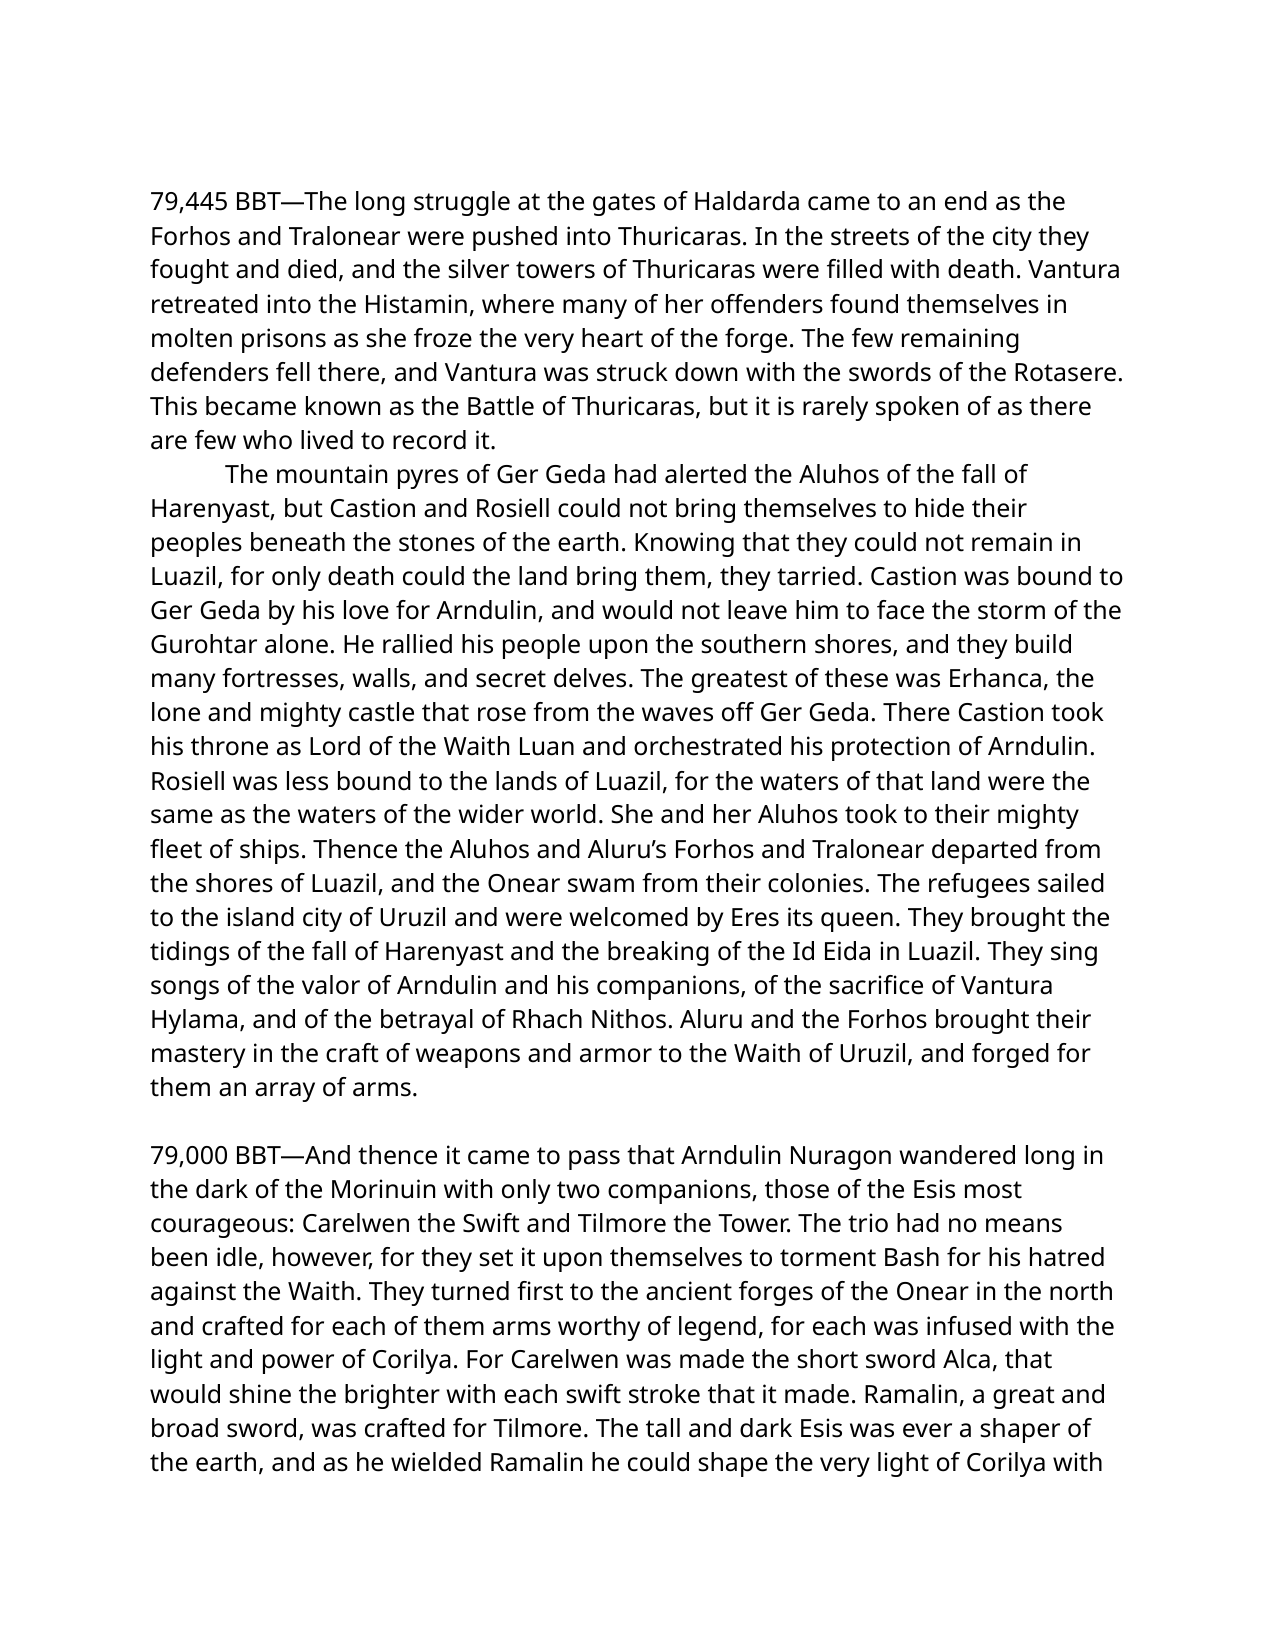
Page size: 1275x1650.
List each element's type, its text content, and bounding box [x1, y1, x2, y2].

text The mountain pyres of Ger Geda had alerted the Aluhos of the fall of Harenyast, but Castion and Rosiell could not bring themselves to hide their peoples beneath the stones of the earth. Knowing that they could not remain in Luazil, for only death could the land bring them, they tarried. Castion was bound to Ger Geda by his love for Arndulin, and would not leave him to face the storm of the Gurohtar alone. He rallied his people upon the southern shores, and they build many fortresses, walls, and secret delves. The greatest of these was Erhanca, the lone and mighty castle that rose from the waves off Ger Geda. There Castion took his throne as Lord of the Waith Luan and orchestrated his protection of Arndulin. Rosiell was less bound to the lands of Luazil, for the waters of that land were the same as the waters of the wider world. She and her Aluhos took to their mighty fleet of ships. Thence the Aluhos and Aluru’s Forhos and Tralonear departed from the shores of Luazil, and the Onear swam from their colonies. The refugees sailed to the island city of Uruzil and were welcomed by Eres its queen. They brought the tidings of the fall of Harenyast and the breaking of the Id Eida in Luazil. They sing songs of the valor of Arndulin and his companions, of the sacrifice of Vantura Hylama, and of the betrayal of Rhach Nithos. Aluru and the Forhos brought their mastery in the craft of weapons and armor to the Waith of Uruzil, and forged for them an array of arms. [150, 457, 1125, 1104]
text 79,000 BBT—And thence it came to pass that Arndulin Nuragon wandered long in the dark of the Morinuin with only two companions, those of the Esis most courageous: Carelwen the Swift and Tilmore the Tower. The trio had no means been idle, however, for they set it upon themselves to torment Bash for his hatred against the Waith. They turned first to the ancient forges of the Onear in the north and crafted for each of them arms worthy of legend, for each was infused with the light and power of Corilya. For Carelwen was made the short sword Alca, that would shine the brighter with each swift stroke that it made. Ramalin, a great and broad sword, was crafted for Tilmore. The tall and dark Esis was ever a shaper of the earth, and as he wielded Ramalin he could shape the very light of Corilya with [150, 1138, 1125, 1478]
text 79,445 BBT—The long struggle at the gates of Haldarda came to an end as the Forhos and Tralonear were pushed into Thuricaras. In the streets of the city they fought and died, and the silver towers of Thuricaras were filled with death. Vantura retreated into the Histamin, where many of her offenders found themselves in molten prisons as she froze the very heart of the forge. The few remaining defenders fell there, and Vantura was struck down with the swords of the Rotasere. This became known as the Battle of Thuricaras, but it is rarely spoken of as there are few who lived to record it. [150, 184, 1125, 457]
